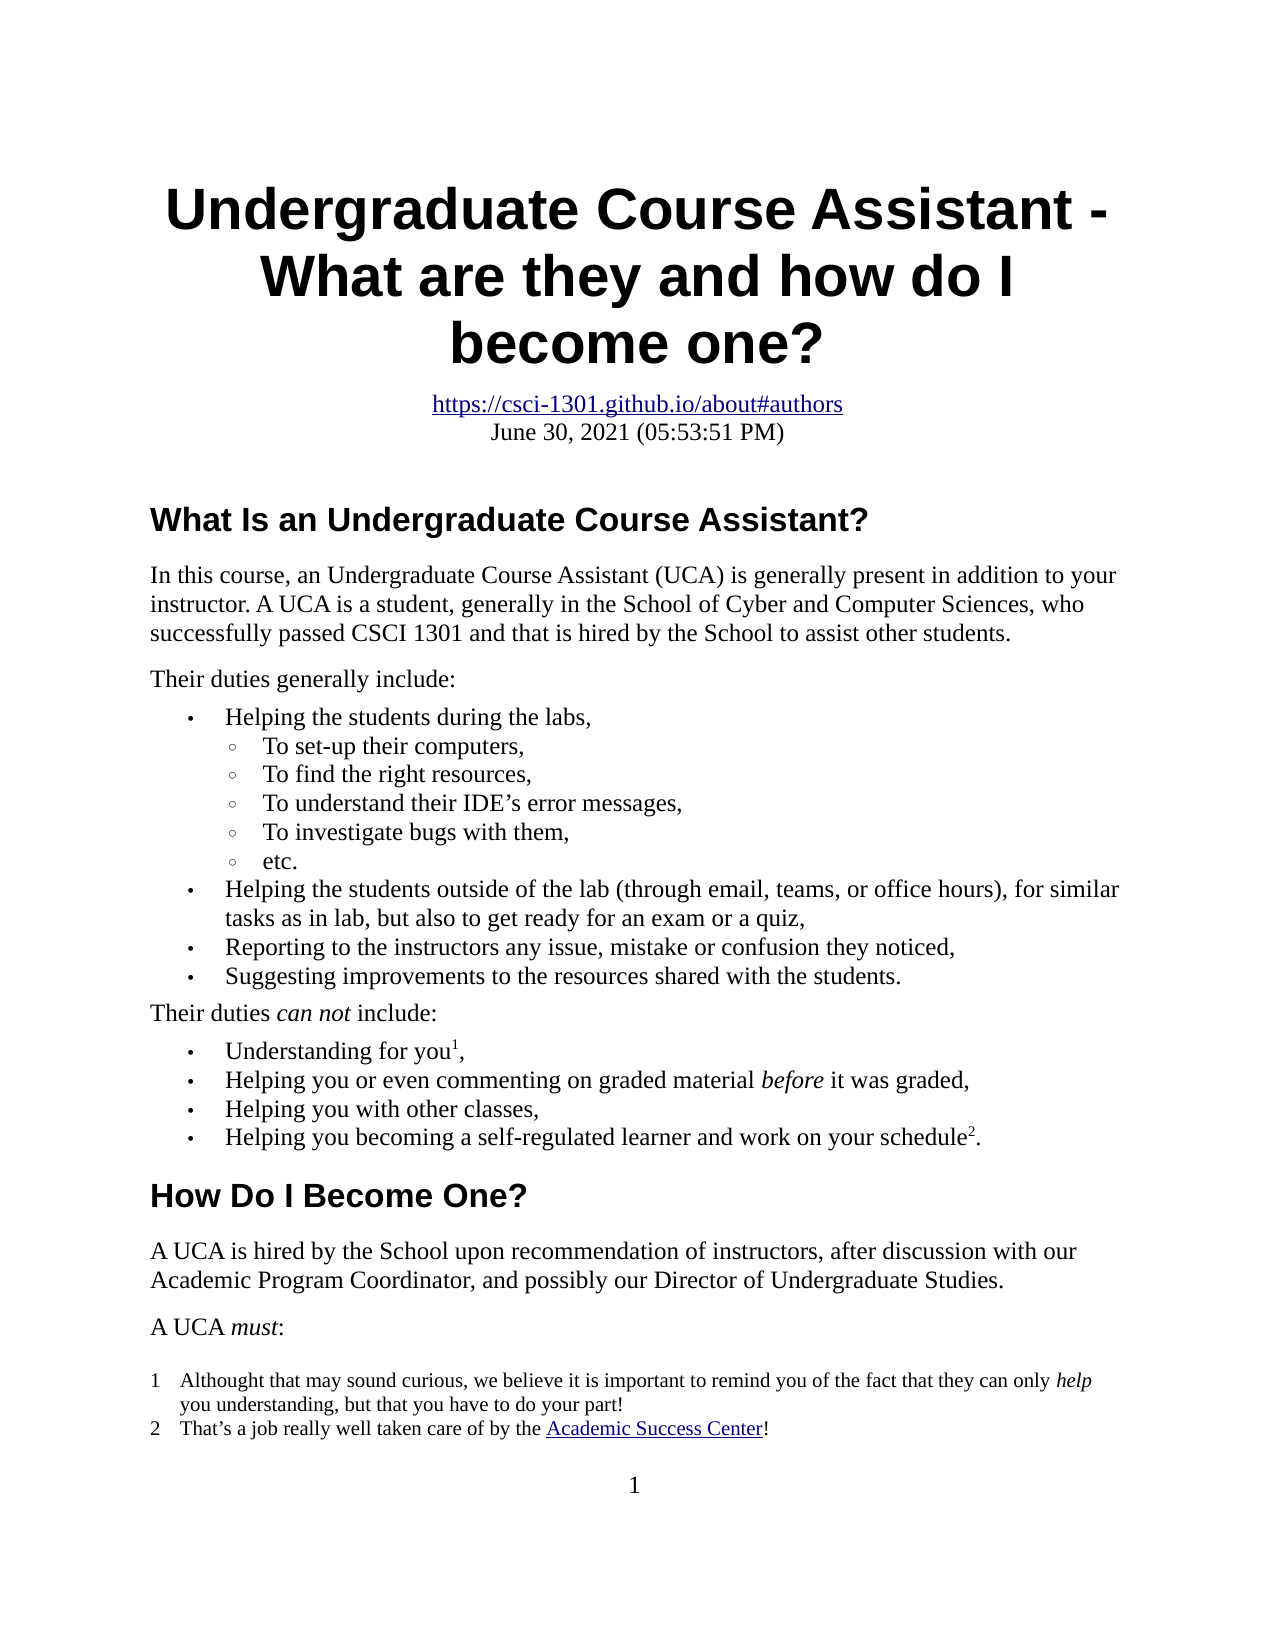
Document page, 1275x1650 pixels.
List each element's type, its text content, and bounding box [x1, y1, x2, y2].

list Understanding for you, [187, 1036, 1125, 1065]
text Their duties can not include: [150, 998, 1125, 1027]
list Helping the students outside of the lab (through email, teams, or office hours), for similar tasks as in lab, but also to get ready for an exam or a quiz, [187, 874, 1125, 932]
list To understand their IDE’s error messages, [225, 788, 1125, 817]
text June 30, 2021 (05:53:51 PM) [150, 417, 1125, 446]
list Helping you or even commenting on graded material before it was graded, [187, 1065, 1125, 1094]
list Helping you with other classes, [187, 1094, 1125, 1122]
list etc. [225, 846, 1125, 874]
list That’s a job really well taken care of by the Academic Success Center! [150, 1416, 1125, 1440]
list Helping the students during the labs, [187, 702, 1125, 731]
text https://csci-1301.github.io/about#authors [150, 389, 1125, 417]
text A UCA is hired by the School upon recommendation of instructors, after discussion with our Academic Program Coordinator, and possibly our Director of Undergraduate Studies. [150, 1236, 1125, 1294]
title Undergraduate Course Assistant - What are they and how do I become one? [150, 175, 1125, 376]
text In this course, an Undergraduate Course Assistant (UCA) is generally present in addition to your instructor. A UCA is a student, generally in the School of Cyber and Computer Sciences, who successfully passed CSCI 1301 and that is hired by the School to assist other students. [150, 560, 1125, 646]
text Their duties generally include: [150, 664, 1125, 693]
list Reporting to the instructors any issue, mistake or confusion they noticed, [187, 932, 1125, 961]
subtitle What Is an Undergraduate Course Assistant? [150, 500, 1125, 539]
list To set-up their computers, [225, 731, 1125, 759]
list To investigate bugs with them, [225, 817, 1125, 846]
list Suggesting improvements to the resources shared with the students. [187, 961, 1125, 989]
list To find the right resources, [225, 759, 1125, 788]
text A UCA must: [150, 1312, 1125, 1340]
list Helping you becoming a self-regulated learner and work on your schedule. [187, 1122, 1125, 1151]
subtitle How Do I Become One? [150, 1176, 1125, 1215]
list Althought that may sound curious, we believe it is important to remind you of the fact that they can only help you understanding, but that you have to do your part! [150, 1368, 1125, 1416]
